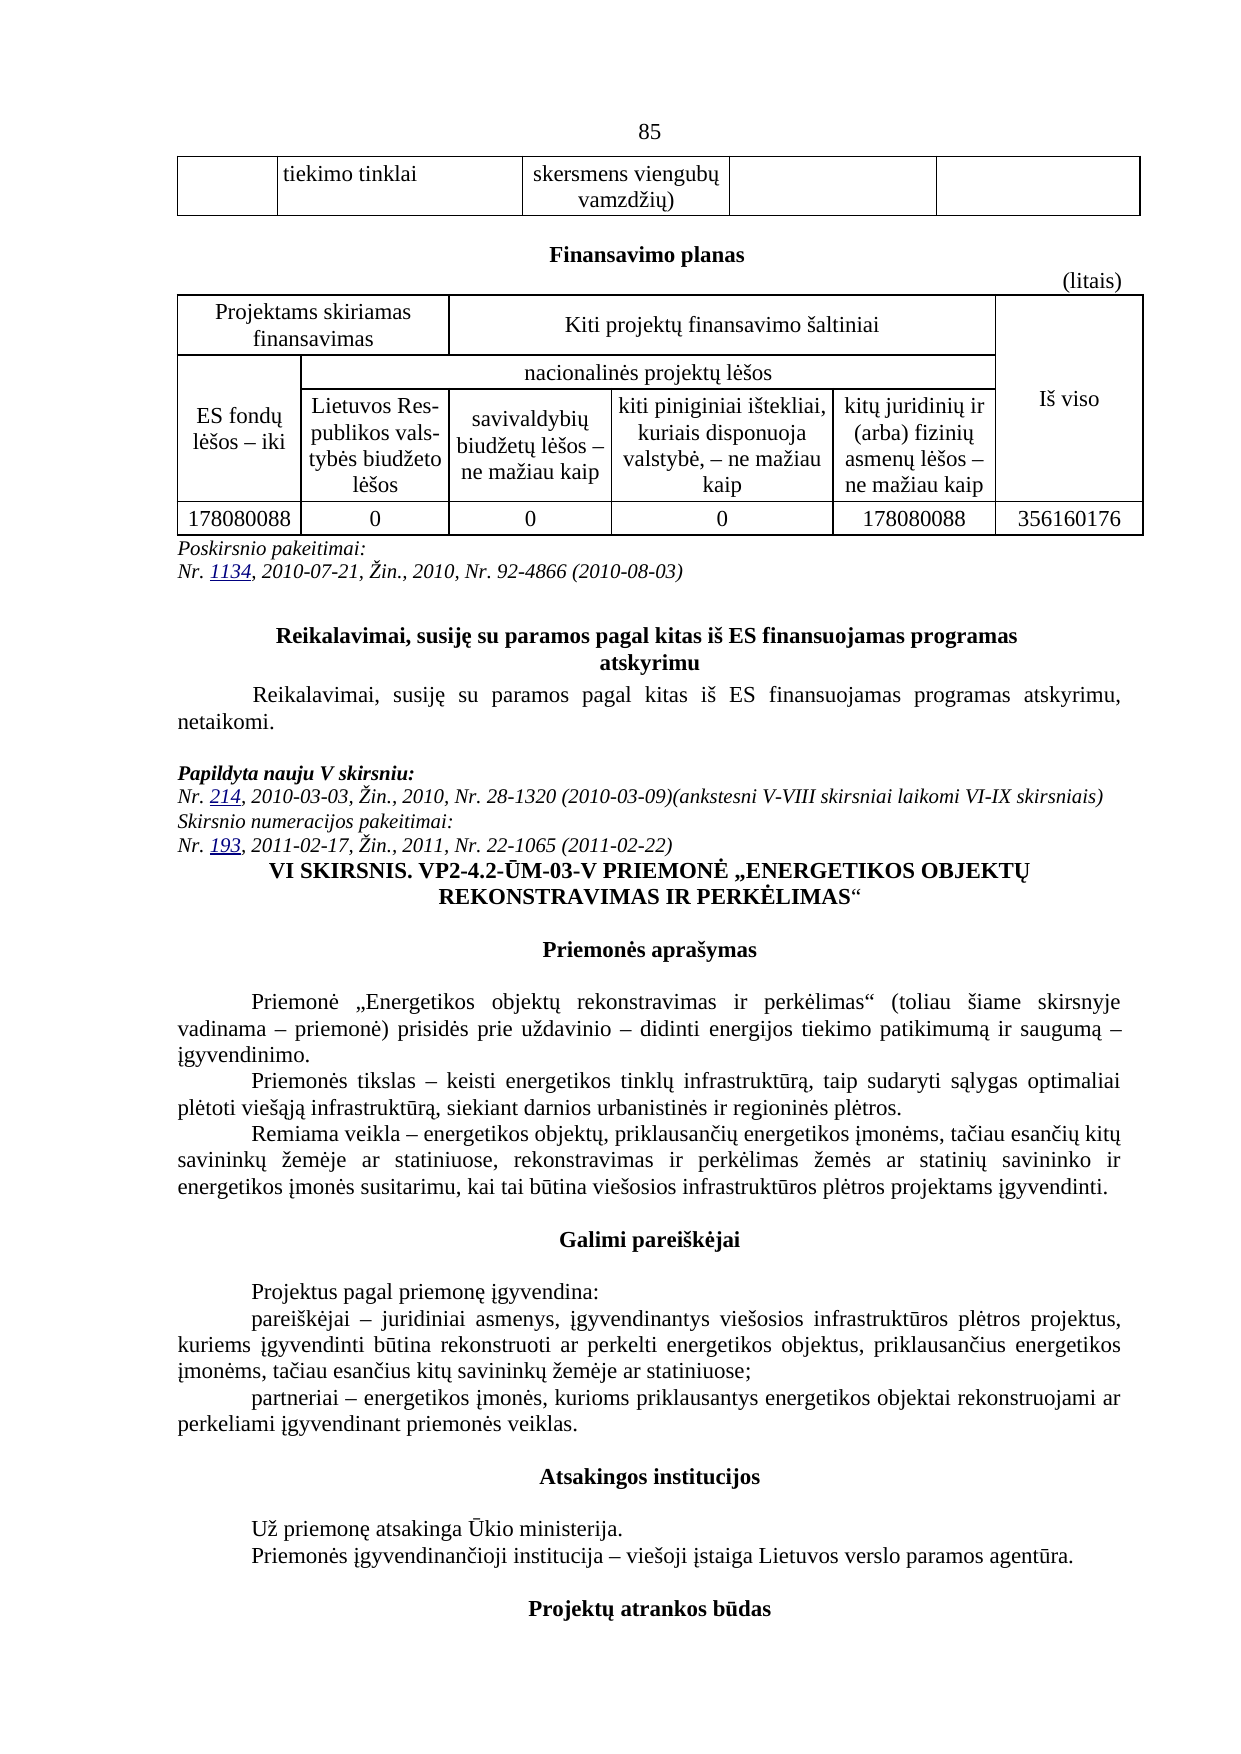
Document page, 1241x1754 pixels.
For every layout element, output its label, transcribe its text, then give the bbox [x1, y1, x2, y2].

table_cell Lietuvos Res- publikos vals- tybės biudžeto lėšos [302, 390, 448, 501]
text Priemonės įgyvendinančioji institucija – viešoji įstaiga Lietuvos verslo paramos agentūra. [177, 1542, 1122, 1568]
table_cell [178, 157, 277, 215]
text Priemonės aprašymas [177, 936, 1122, 962]
text Atsakingos institucijos [177, 1463, 1122, 1489]
table_header Projektams skiriamas finansavimas [178, 296, 448, 354]
text pareiškėjai – juridiniai asmenys, įgyvendinantys viešosios infrastruktūros plėtros projektus, kuriems įgyvendinti būtina rekonstruoti ar perkelti energetikos objektus, priklausančius energetikos įmonėms, tačiau esančius kitų savininkų žemėje ar statiniuose; [177, 1305, 1122, 1384]
text Skirsnio numeracijos pakeitimai: [177, 808, 1122, 833]
table_cell kitų juridinių ir (arba) fizinių asmenų lėšos – ne mažiau kaip [834, 390, 995, 501]
text Reikalavimai, susiję su paramos pagal kitas iš ES finansuojamas programas atskyrimu [177, 596, 1122, 675]
text Finansavimo planas [177, 241, 1122, 268]
table_cell 356160176 [996, 502, 1142, 534]
table_cell 178080088 [178, 502, 300, 534]
text Projektų atrankos būdas [177, 1594, 1122, 1621]
table_cell skersmens viengubų vamzdžių) [523, 157, 729, 215]
table_cell ES fondų lėšos – iki [178, 356, 300, 501]
table_cell [937, 157, 1139, 215]
text Poskirsnio pakeitimai: [177, 536, 1122, 559]
text Nr. 214, 2010-03-03, Žin., 2010, Nr. 28-1320 (2010-03-09)(ankstesni V-VIII skirsniai laikomi VI-IX skirsniais) [177, 784, 1122, 808]
text Priemonės tikslas – keisti energetikos tinklų infrastruktūrą, taip sudaryti sąlygas optimaliai plėtoti viešąją infrastruktūrą, siekiant darnios urbanistinės ir regioninės plėtros. [177, 1067, 1122, 1120]
text Remiama veikla – energetikos objektų, priklausančių energetikos įmonėms, tačiau esančių kitų savininkų žemėje ar statiniuose, rekonstravimas ir perkėlimas žemės ar statinių savininko ir energetikos įmonės susitarimu, kai tai būtina viešosios infrastruktūros plėtros projektams įgyvendinti. [177, 1120, 1122, 1199]
text Papildyta nauju V skirsniu: [177, 760, 1122, 784]
text Galimi pareiškėjai [177, 1226, 1122, 1252]
text Projektus pagal priemonę įgyvendina: [177, 1278, 1122, 1305]
table_cell 0 [612, 502, 832, 534]
table_cell [730, 157, 936, 215]
text Priemonė „Energetikos objektų rekonstravimas ir perkėlimas“ (toliau šiame skirsnyje vadinama – priemonė) prisidės prie uždavinio – didinti energijos tiekimo patikimumą ir saugumą – įgyvendinimo. [177, 988, 1122, 1067]
text Nr. 193, 2011-02-17, Žin., 2011, Nr. 22-1065 (2011-02-22) [177, 833, 1122, 857]
table_cell 0 [302, 502, 448, 534]
table_cell savivaldybių biudžetų lėšos – ne mažiau kaip [450, 390, 611, 501]
table_cell nacionalinės projektų lėšos [302, 356, 995, 388]
table_cell 0 [450, 502, 611, 534]
text VI SKIRSNIS. VP2-4.2-ŪM-03-V PRIEMONĖ „ENERGETIKOS OBJEKTŲ REKONSTRAVIMAS IR PERKĖLIMAS“ [177, 857, 1122, 909]
table_header Iš viso [996, 296, 1142, 501]
text Reikalavimai, susiję su paramos pagal kitas iš ES finansuojamas programas atskyrimu, netaikomi. [177, 681, 1122, 734]
table_header Kiti projektų finansavimo šaltiniai [450, 296, 995, 354]
text Nr. 1134, 2010-07-21, Žin., 2010, Nr. 92-4866 (2010-08-03) [177, 559, 1122, 583]
text partneriai – energetikos įmonės, kurioms priklausantys energetikos objektai rekonstruojami ar perkeliami įgyvendinant priemonės veiklas. [177, 1384, 1122, 1436]
table_cell 178080088 [834, 502, 995, 534]
text Už priemonę atsakinga Ūkio ministerija. [177, 1516, 1122, 1542]
table_cell kiti piniginiai ištekliai, kuriais disponuoja valstybė, – ne mažiau kaip [612, 390, 832, 501]
text (litais) [177, 268, 1122, 294]
table_cell tiekimo tinklai [278, 157, 522, 215]
